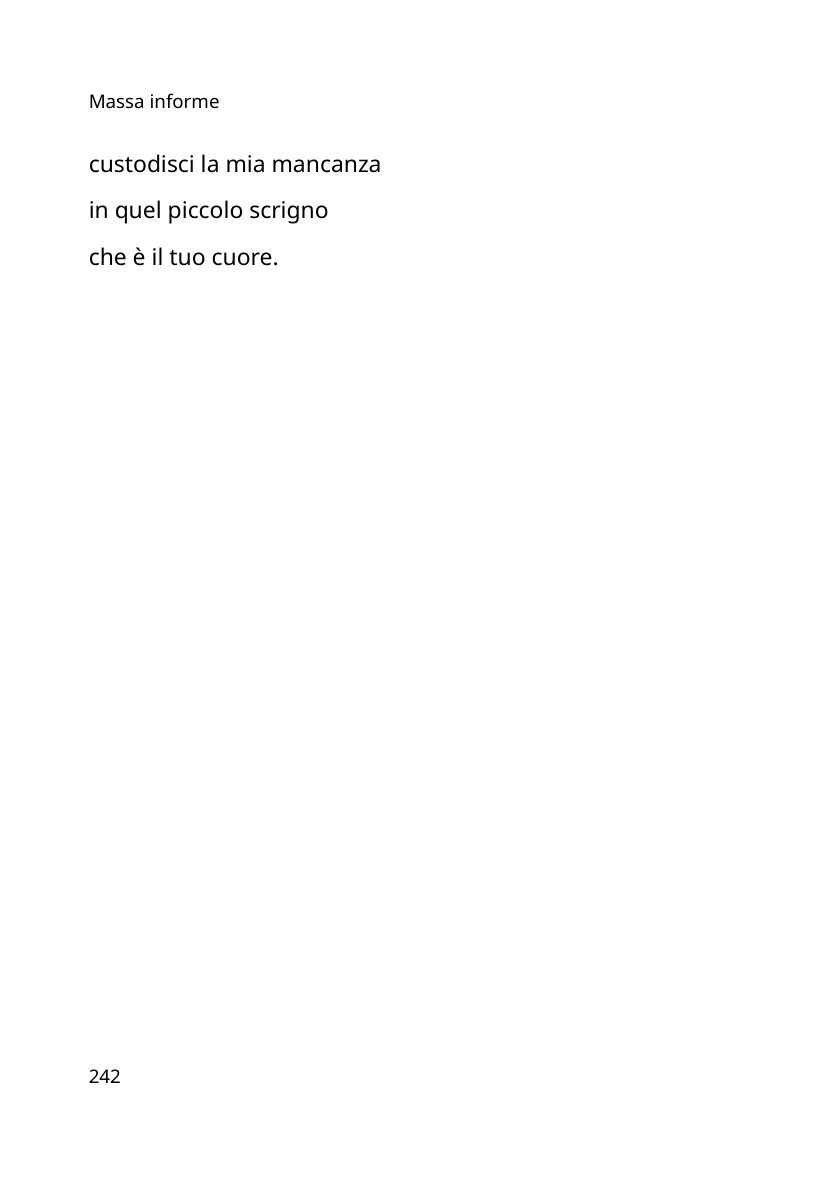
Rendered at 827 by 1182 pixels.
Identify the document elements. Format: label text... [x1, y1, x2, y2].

text in quel piccolo scrigno [88, 194, 738, 226]
text custodisci la mia mancanza [88, 147, 738, 179]
text che è il tuo cuore. [88, 241, 738, 272]
